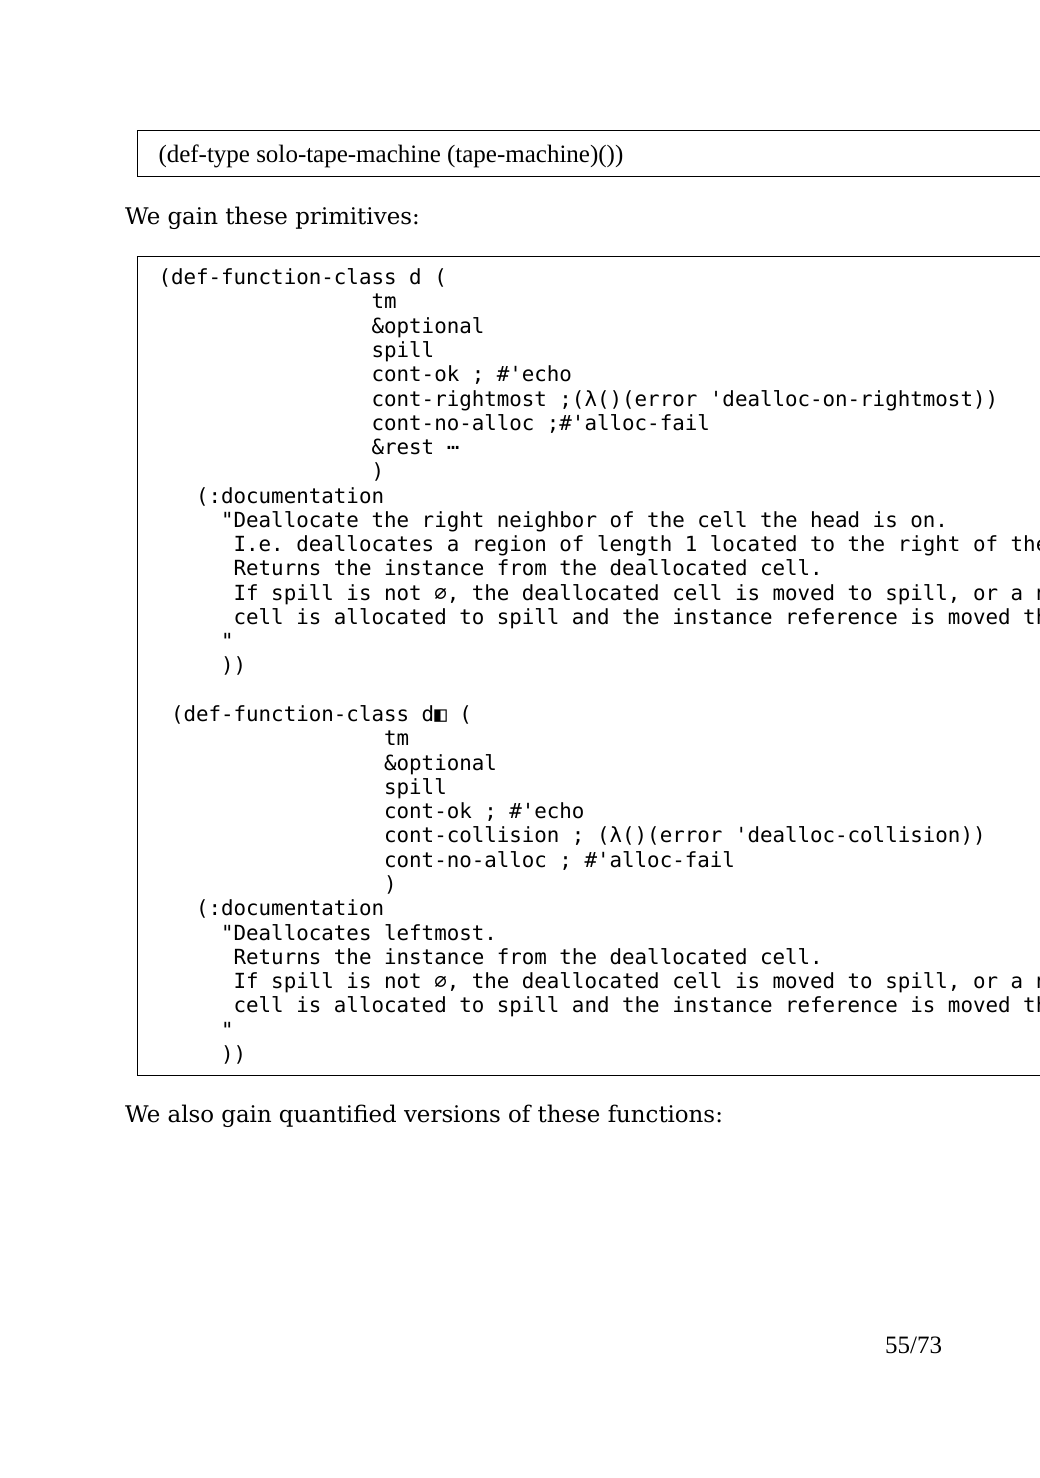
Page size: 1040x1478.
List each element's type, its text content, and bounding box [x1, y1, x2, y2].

text " [146, 1018, 1040, 1042]
text Returns the instance from the deallocated cell. [146, 556, 1040, 581]
text If spill is not ∅, the deallocated cell is moved to spill, or a new [146, 581, 1040, 605]
text "Deallocate the right neighbor of the cell the head is on. [146, 508, 1040, 532]
text (:documentation [146, 484, 1040, 508]
text (def-function-class d ( [146, 265, 1040, 289]
text We also gain quantified versions of these functions: [125, 1102, 942, 1128]
text Returns the instance from the deallocated cell. [146, 945, 1040, 969]
text cell is allocated to spill and the instance reference is moved there. [146, 993, 1040, 1018]
text cont-ok ; #'echo [146, 799, 1040, 823]
text If spill is not ∅, the deallocated cell is moved to spill, or a new [146, 969, 1040, 993]
text tm [146, 289, 1040, 314]
text ) [146, 459, 1040, 484]
text cont-ok ; #'echo [146, 362, 1040, 387]
text (def-function-class d◧ ( [146, 702, 1040, 726]
text &rest ⋯ [146, 435, 1040, 459]
text We gain these primitives: [125, 203, 942, 230]
text "Deallocates leftmost. [146, 921, 1040, 945]
text cell is allocated to spill and the instance reference is moved there. [146, 605, 1040, 629]
text cont-no-alloc ;#'alloc-fail [146, 411, 1040, 435]
text I.e. deallocates a region of length 1 located to the right of the head. [146, 532, 1040, 556]
text cont-collision ; (λ()(error 'dealloc-collision)) [146, 823, 1040, 848]
text &optional [146, 751, 1040, 775]
text &optional [146, 314, 1040, 338]
text spill [146, 338, 1040, 362]
text )) [146, 1042, 1040, 1066]
text cont-no-alloc ; #'alloc-fail [146, 848, 1040, 872]
text )) [146, 653, 1040, 678]
text (:documentation [146, 896, 1040, 921]
text (def-type solo-tape-machine (tape-machine)()) [146, 139, 1040, 168]
text " [146, 629, 1040, 653]
text cont-rightmost ;(λ()(error 'dealloc-on-rightmost)) [146, 387, 1040, 411]
text ) [146, 872, 1040, 896]
text spill [146, 775, 1040, 799]
text tm [146, 726, 1040, 751]
